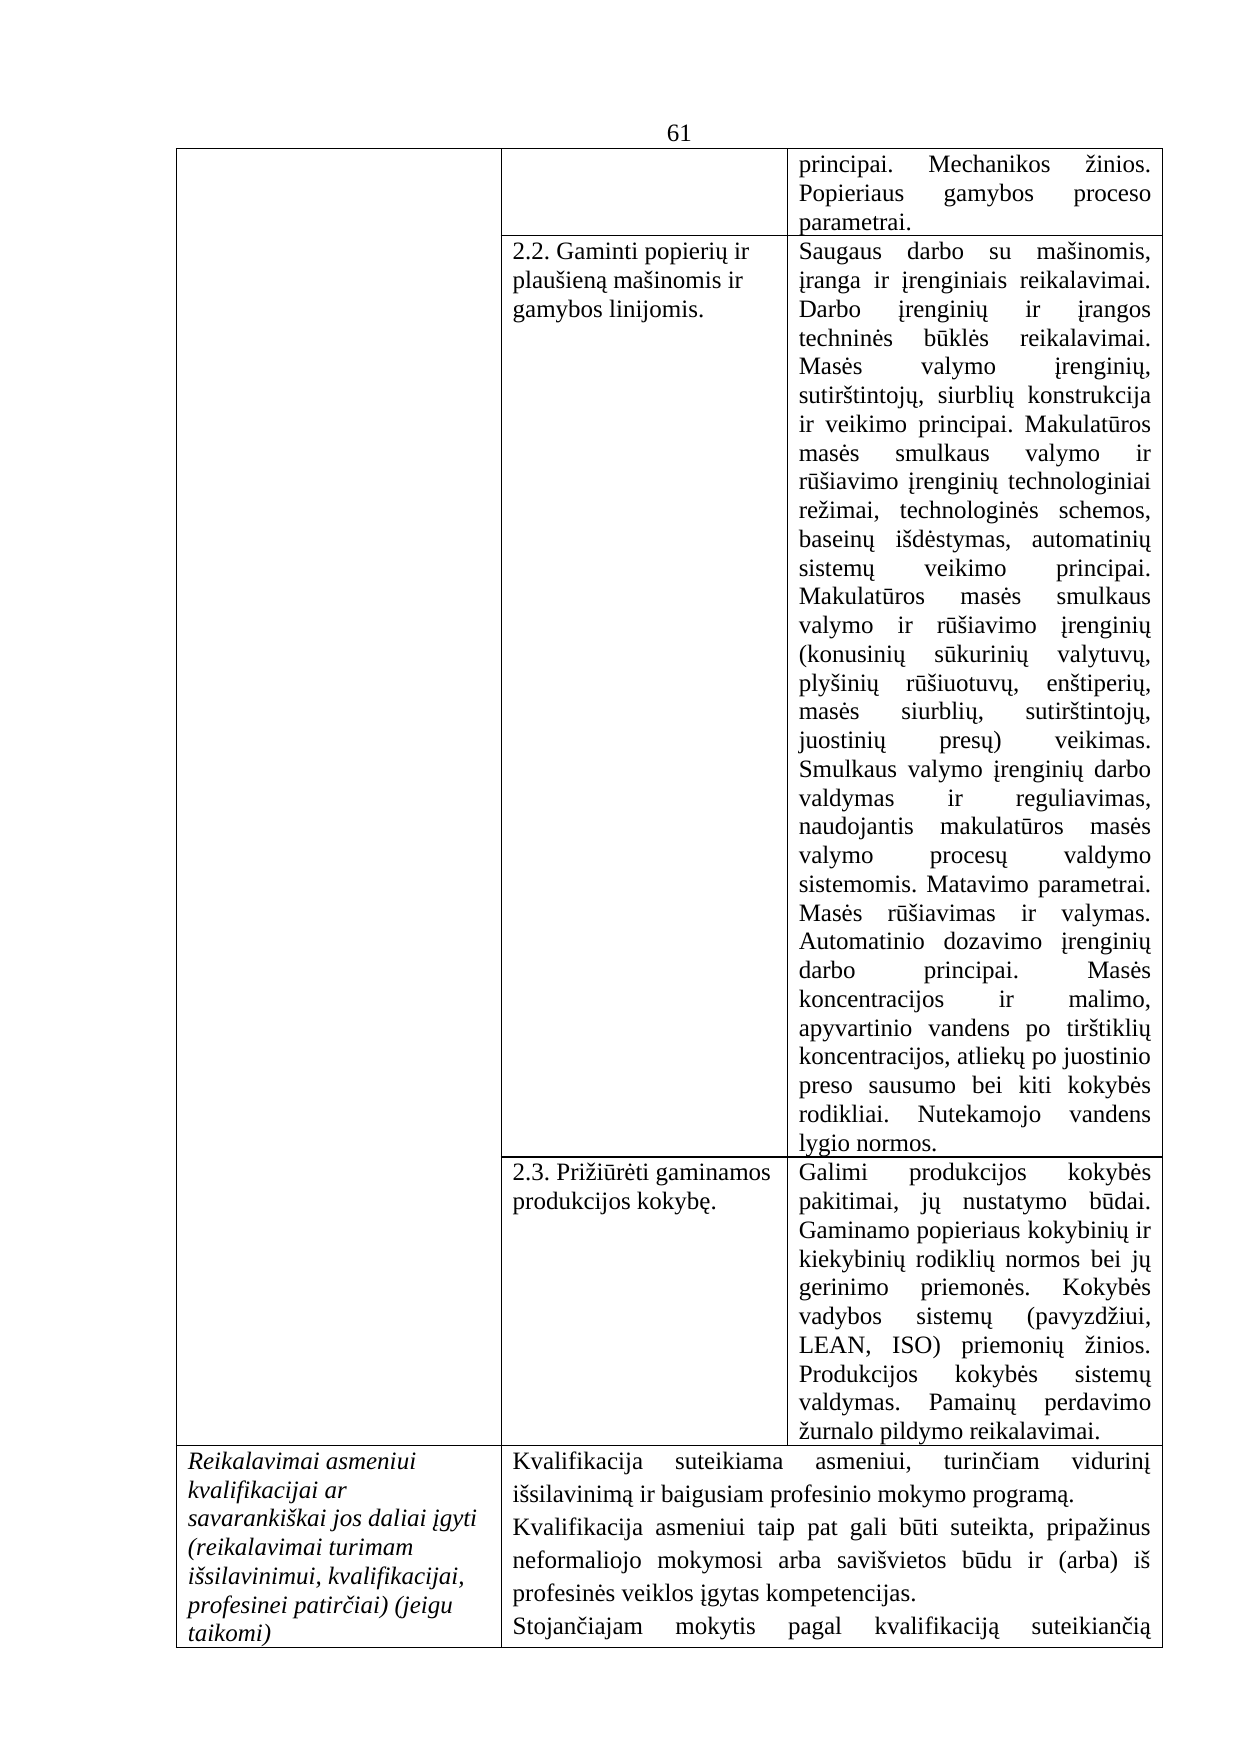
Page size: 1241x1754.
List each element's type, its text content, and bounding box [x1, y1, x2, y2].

table_cell Kvalifikacija suteikiama asmeniui, turinčiam vidurinį išsilavinimą ir baigusiam profesinio mokymo programą. Kvalifikacija asmeniui taip pat gali būti suteikta, pripažinus neformaliojo mokymosi arba savišvietos būdu ir (arba) iš profesinės veiklos įgytas kompetencijas. Stojančiajam mokytis pagal kvalifikaciją suteikiančią [502, 1446, 1162, 1647]
table_cell [502, 149, 787, 235]
table_cell principai. Mechanikos žinios. Popieriaus gamybos proceso parametrai. [788, 149, 1162, 235]
table_cell Reikalavimai asmeniui kvalifikacijai ar savarankiškai jos daliai įgyti (reikalavimai turimam išsilavinimui, kvalifikacijai, profesinei patirčiai) (jeigu taikomi) [177, 1446, 501, 1647]
table_cell 2.2. Gaminti popierių ir plaušieną mašinomis ir gamybos linijomis. [502, 236, 787, 1156]
table_cell 2.3. Prižiūrėti gaminamos produkcijos kokybę. [502, 1158, 787, 1445]
table_cell Saugaus darbo su mašinomis, įranga ir įrenginiais reikalavimai. Darbo įrenginių ir įrangos techninės būklės reikalavimai. Masės valymo įrenginių, sutirštintojų, siurblių konstrukcija ir veikimo principai. Makulatūros masės smulkaus valymo ir rūšiavimo įrenginių technologiniai režimai, technologinės schemos, baseinų išdėstymas, automatinių sistemų veikimo principai. Makulatūros masės smulkaus valymo ir rūšiavimo įrenginių (konusinių sūkurinių valytuvų, plyšinių rūšiuotuvų, enštiperių, masės siurblių, sutirštintojų, juostinių presų) veikimas. Smulkaus valymo įrenginių darbo valdymas ir reguliavimas, naudojantis makulatūros masės valymo procesų valdymo sistemomis. Matavimo parametrai. Masės rūšiavimas ir valymas. Automatinio dozavimo įrenginių darbo principai. Masės koncentracijos ir malimo, apyvartinio vandens po tirštiklių koncentracijos, atliekų po juostinio preso sausumo bei kiti kokybės rodikliai. Nutekamojo vandens lygio normos. [788, 236, 1162, 1156]
table_cell Galimi produkcijos kokybės pakitimai, jų nustatymo būdai. Gaminamo popieriaus kokybinių ir kiekybinių rodiklių normos bei jų gerinimo priemonės. Kokybės vadybos sistemų (pavyzdžiui, LEAN, ISO) priemonių žinios. Produkcijos kokybės sistemų valdymas. Pamainų perdavimo žurnalo pildymo reikalavimai. [788, 1158, 1162, 1445]
table_cell [177, 149, 501, 1445]
